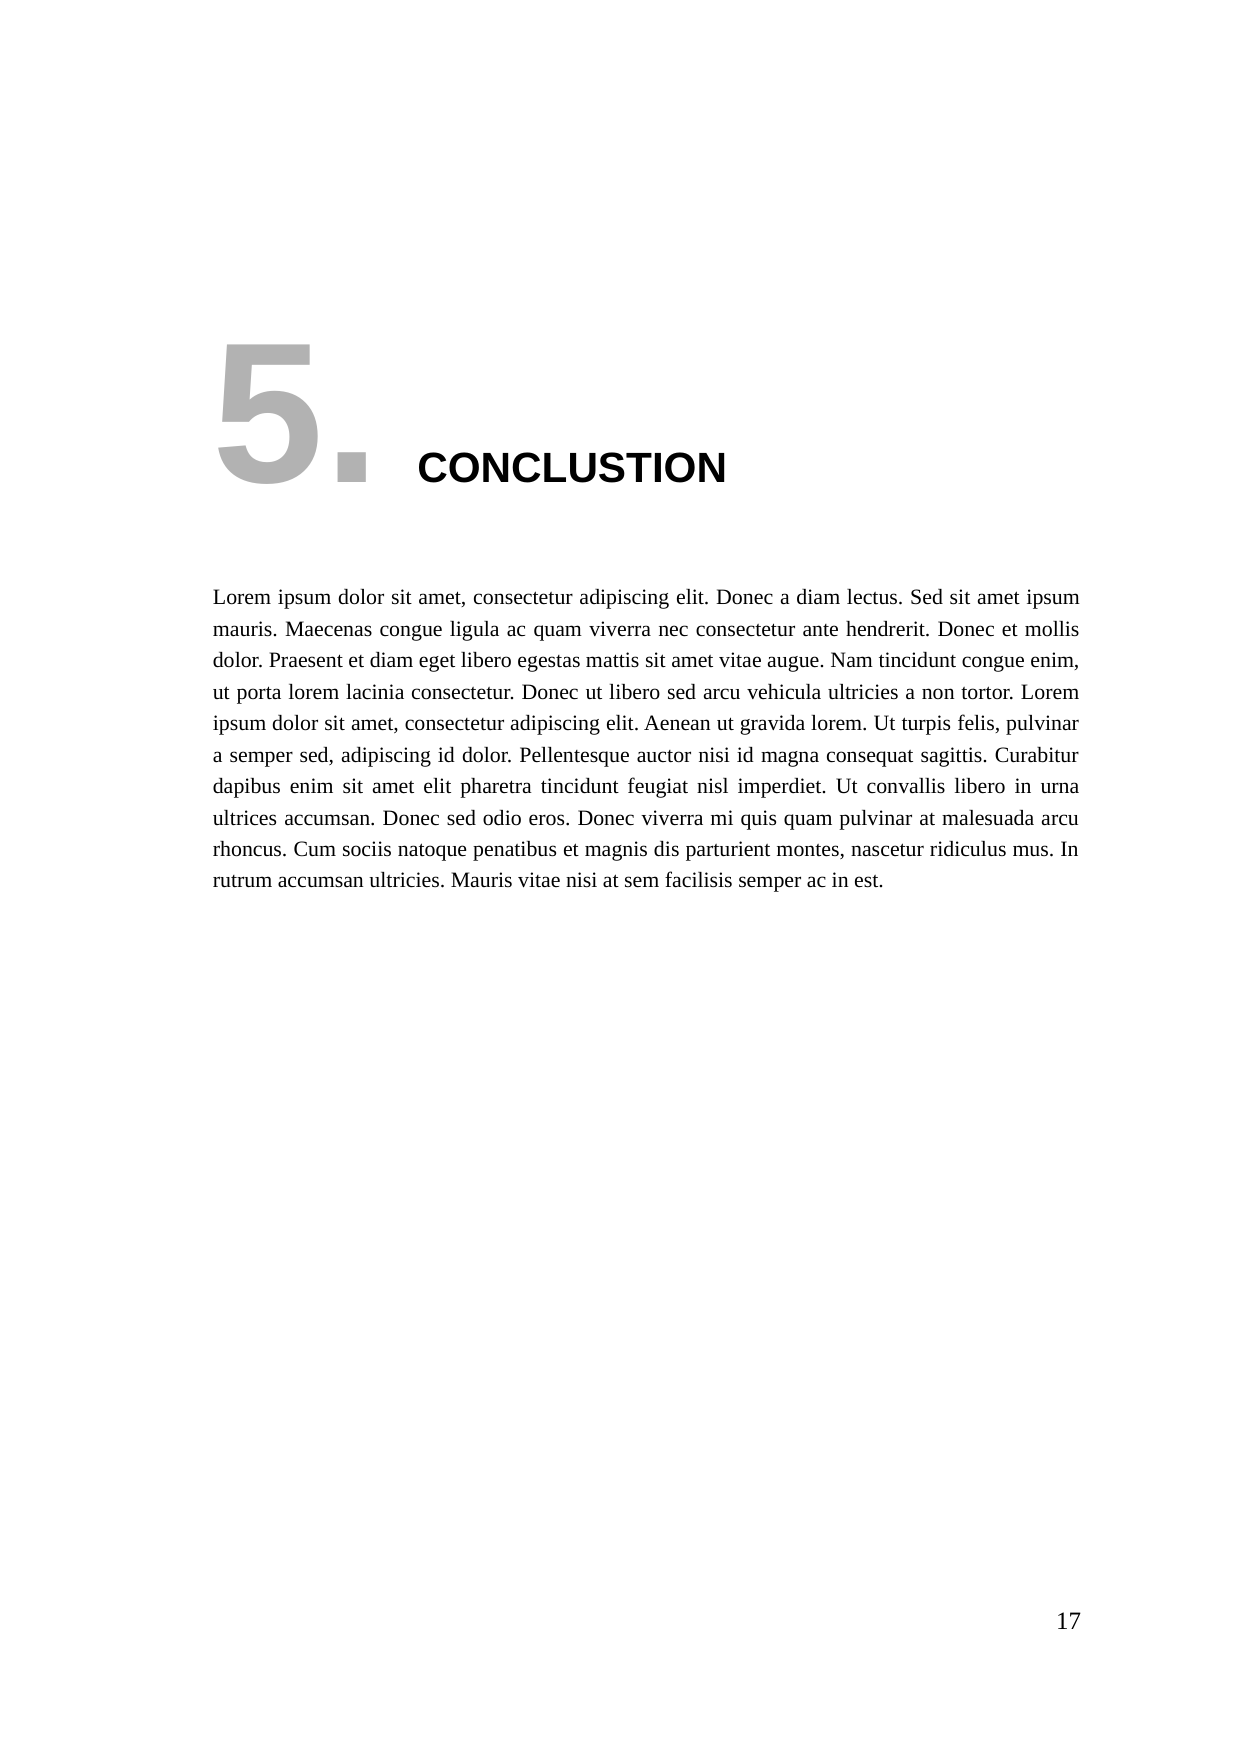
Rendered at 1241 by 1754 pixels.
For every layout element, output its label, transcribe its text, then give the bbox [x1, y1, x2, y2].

text Lorem ipsum dolor sit amet, consectetur adipiscing elit. Donec a diam lectus. Sed sit amet ipsum mauris. Maecenas congue ligula ac quam viverra nec consectetur ante hendrerit. Donec et mollis dolor. Praesent et diam eget libero egestas mattis sit amet vitae augue. Nam tincidunt congue enim, ut porta lorem lacinia consectetur. Donec ut libero sed arcu vehicula ultricies a non tortor. Lorem ipsum dolor sit amet, consectetur adipiscing elit. Aenean ut gravida lorem. Ut turpis felis, pulvinar a semper sed, adipiscing id dolor. Pellentesque auctor nisi id magna consequat sagittis. Curabitur dapibus enim sit amet elit pharetra tincidunt feugiat nisl imperdiet. Ut convallis libero in urna ultrices accumsan. Donec sed odio eros. Donec viverra mi quis quam pulvinar at malesuada arcu rhoncus. Cum sociis natoque penatibus et magnis dis parturient montes, nascetur ridiculus mus. In rutrum accumsan ultricies. Mauris vitae nisi at sem facilisis semper ac in est. [213, 584, 1081, 893]
subtitle Conclustion [213, 295, 1081, 525]
